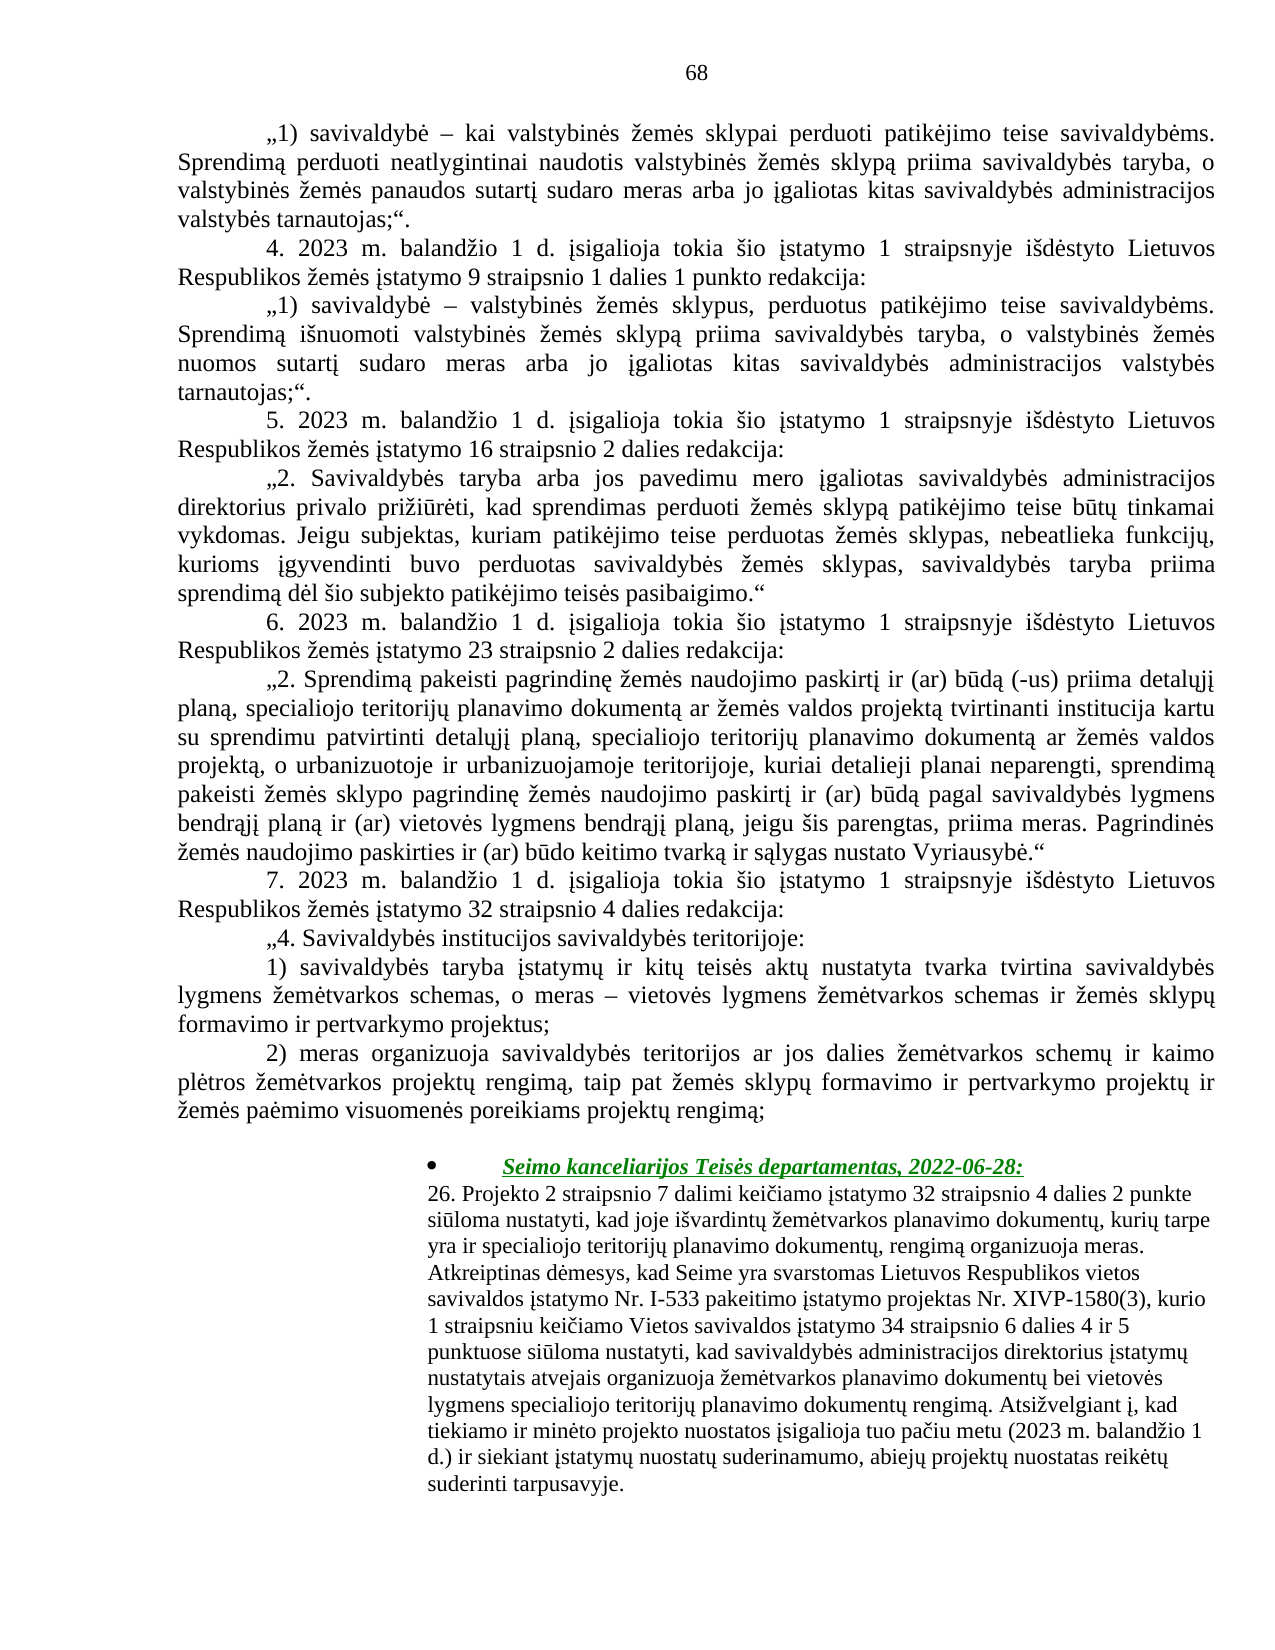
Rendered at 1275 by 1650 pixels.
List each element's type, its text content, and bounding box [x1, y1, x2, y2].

text 4. 2023 m. balandžio 1 d. įsigalioja tokia šio įstatymo 1 straipsnyje išdėstyto Lietuvos Respublikos žemės įstatymo 9 straipsnio 1 dalies 1 punkto redakcija: [177, 233, 1216, 291]
list Seimo kanceliarijos Teisės departamentas, 2022-06-28: [427, 1153, 1216, 1180]
text „1) savivaldybė – kai valstybinės žemės sklypai perduoti patikėjimo teise savivaldybėms. Sprendimą perduoti neatlygintinai naudotis valstybinės žemės sklypą priima savivaldybės taryba, o valstybinės žemės panaudos sutartį sudaro meras arba jo įgaliotas kitas savivaldybės administracijos valstybės tarnautojas;“. [177, 118, 1216, 233]
text 5. 2023 m. balandžio 1 d. įsigalioja tokia šio įstatymo 1 straipsnyje išdėstyto Lietuvos Respublikos žemės įstatymo 16 straipsnio 2 dalies redakcija: [177, 406, 1216, 463]
text 2) meras organizuoja savivaldybės teritorijos ar jos dalies žemėtvarkos schemų ir kaimo plėtros žemėtvarkos projektų rengimą, taip pat žemės sklypų formavimo ir pertvarkymo projektų ir žemės paėmimo visuomenės poreikiams projektų rengimą; [177, 1038, 1216, 1124]
text 26. Projekto 2 straipsnio 7 dalimi keičiamo įstatymo 32 straipsnio 4 dalies 2 punkte siūloma nustatyti, kad joje išvardintų žemėtvarkos planavimo dokumentų, kurių tarpe yra ir specialiojo teritorijų planavimo dokumentų, rengimą organizuoja meras. Atkreiptinas dėmesys, kad Seime yra svarstomas Lietuvos Respublikos vietos savivaldos įstatymo Nr. I-533 pakeitimo įstatymo projektas Nr. XIVP-1580(3), kurio 1 straipsniu keičiamo Vietos savivaldos įstatymo 34 straipsnio 6 dalies 4 ir 5 punktuose siūloma nustatyti, kad savivaldybės administracijos direktorius įstatymų nustatytais atvejais organizuoja žemėtvarkos planavimo dokumentų bei vietovės lygmens specialiojo teritorijų planavimo dokumentų rengimą. Atsižvelgiant į, kad tiekiamo ir minėto projekto nuostatos įsigalioja tuo pačiu metu (2023 m. balandžio 1 d.) ir siekiant įstatymų nuostatų suderinamumo, abiejų projektų nuostatas reikėtų suderinti tarpusavyje. [427, 1180, 1216, 1496]
text „1) savivaldybė – valstybinės žemės sklypus, perduotus patikėjimo teise savivaldybėms. Sprendimą išnuomoti valstybinės žemės sklypą priima savivaldybės taryba, o valstybinės žemės nuomos sutartį sudaro meras arba jo įgaliotas kitas savivaldybės administracijos valstybės tarnautojas;“. [177, 291, 1216, 406]
text 1) savivaldybės taryba įstatymų ir kitų teisės aktų nustatyta tvarka tvirtina savivaldybės lygmens žemėtvarkos schemas, o meras – vietovės lygmens žemėtvarkos schemas ir žemės sklypų formavimo ir pertvarkymo projektus; [177, 952, 1216, 1038]
text „4. Savivaldybės institucijos savivaldybės teritorijoje: [177, 923, 1216, 952]
text 7. 2023 m. balandžio 1 d. įsigalioja tokia šio įstatymo 1 straipsnyje išdėstyto Lietuvos Respublikos žemės įstatymo 32 straipsnio 4 dalies redakcija: [177, 866, 1216, 923]
text „2. Savivaldybės taryba arba jos pavedimu mero įgaliotas savivaldybės administracijos direktorius privalo prižiūrėti, kad sprendimas perduoti žemės sklypą patikėjimo teise būtų tinkamai vykdomas. Jeigu subjektas, kuriam patikėjimo teise perduotas žemės sklypas, nebeatlieka funkcijų, kurioms įgyvendinti buvo perduotas savivaldybės žemės sklypas, savivaldybės taryba priima sprendimą dėl šio subjekto patikėjimo teisės pasibaigimo.“ [177, 463, 1216, 607]
text 6. 2023 m. balandžio 1 d. įsigalioja tokia šio įstatymo 1 straipsnyje išdėstyto Lietuvos Respublikos žemės įstatymo 23 straipsnio 2 dalies redakcija: [177, 607, 1216, 664]
text „2. Sprendimą pakeisti pagrindinę žemės naudojimo paskirtį ir (ar) būdą (-us) priima detalųjį planą, specialiojo teritorijų planavimo dokumentą ar žemės valdos projektą tvirtinanti institucija kartu su sprendimu patvirtinti detalųjį planą, specialiojo teritorijų planavimo dokumentą ar žemės valdos projektą, o urbanizuotoje ir urbanizuojamoje teritorijoje, kuriai detalieji planai neparengti, sprendimą pakeisti žemės sklypo pagrindinę žemės naudojimo paskirtį ir (ar) būdą pagal savivaldybės lygmens bendrąjį planą ir (ar) vietovės lygmens bendrąjį planą, jeigu šis parengtas, priima meras. Pagrindinės žemės naudojimo paskirties ir (ar) būdo keitimo tvarką ir sąlygas nustato Vyriausybė.“ [177, 664, 1216, 866]
